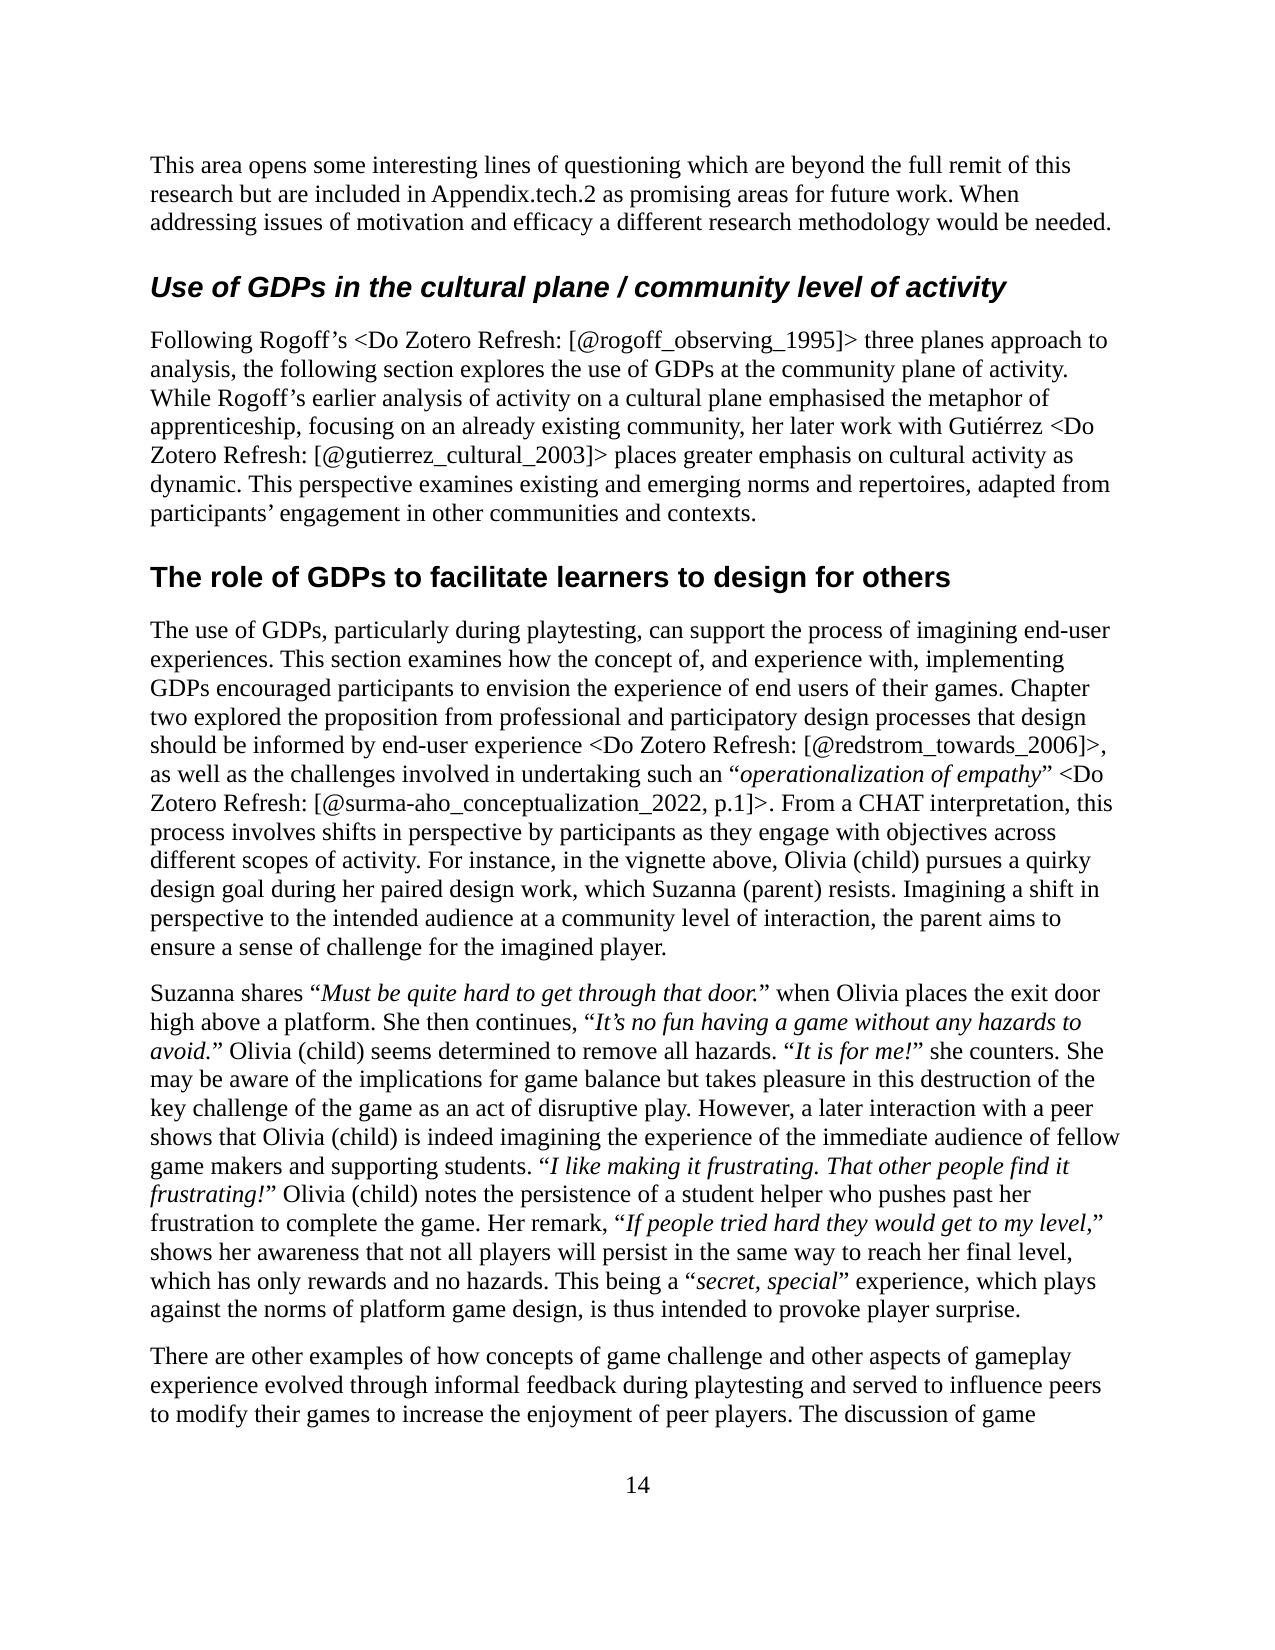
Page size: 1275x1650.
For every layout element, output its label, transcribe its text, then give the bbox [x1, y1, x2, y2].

subtitle The role of GDPs to facilitate learners to design for others [150, 560, 1125, 594]
text Suzanna shares “Must be quite hard to get through that door.” when Olivia places the exit door high above a platform. She then continues, “It’s no fun having a game without any hazards to avoid.” Olivia (child) seems determined to remove all hazards. “It is for me!” she counters. She may be aware of the implications for game balance but takes pleasure in this destruction of the key challenge of the game as an act of disruptive play. However, a later interaction with a peer shows that Olivia (child) is indeed imagining the experience of the immediate audience of fellow game makers and supporting students. “I like making it frustrating. That other people find it frustrating!” Olivia (child) notes the persistence of a student helper who pushes past her frustration to complete the game. Her remark, “If people tried hard they would get to my level,” shows her awareness that not all players will persist in the same way to reach her final level, which has only rewards and no hazards. This being a “secret, special” experience, which plays against the norms of platform game design, is thus intended to provoke player surprise. [150, 978, 1125, 1323]
text The use of GDPs, particularly during playtesting, can support the process of imagining end-user experiences. This section examines how the concept of, and experience with, implementing GDPs encouraged participants to envision the experience of end users of their games. Chapter two explored the proposition from professional and participatory design processes that design should be informed by end-user experience <Do Zotero Refresh: [@redstrom_towards_2006]>, as well as the challenges involved in undertaking such an “operationalization of empathy” <Do Zotero Refresh: [@surma-aho_conceptualization_2022, p.1]>. From a CHAT interpretation, this process involves shifts in perspective by participants as they engage with objectives across different scopes of activity. For instance, in the vignette above, Olivia (child) pursues a quirky design goal during her paired design work, which Suzanna (parent) resists. Imagining a shift in perspective to the intended audience at a community level of interaction, the parent aims to ensure a sense of challenge for the imagined player. [150, 615, 1125, 960]
text Following Rogoff’s <Do Zotero Refresh: [@rogoff_observing_1995]> three planes approach to analysis, the following section explores the use of GDPs at the community plane of activity. While Rogoff’s earlier analysis of activity on a cultural plane emphasised the metaphor of apprenticeship, focusing on an already existing community, her later work with Gutiérrez <Do Zotero Refresh: [@gutierrez_cultural_2003]> places greater emphasis on cultural activity as dynamic. This perspective examines existing and emerging norms and repertoires, adapted from participants’ engagement in other communities and contexts. [150, 325, 1125, 526]
subtitle Use of GDPs in the cultural plane / community level of activity [150, 270, 1125, 304]
text This area opens some interesting lines of questioning which are beyond the full remit of this research but are included in Appendix.tech.2 as promising areas for future work. When addressing issues of motivation and efficacy a different research methodology would be needed. [150, 150, 1125, 236]
text There are other examples of how concepts of game challenge and other aspects of gameplay experience evolved through informal feedback during playtesting and served to influence peers to modify their games to increase the enjoyment of peer players. The discussion of game [150, 1341, 1125, 1427]
